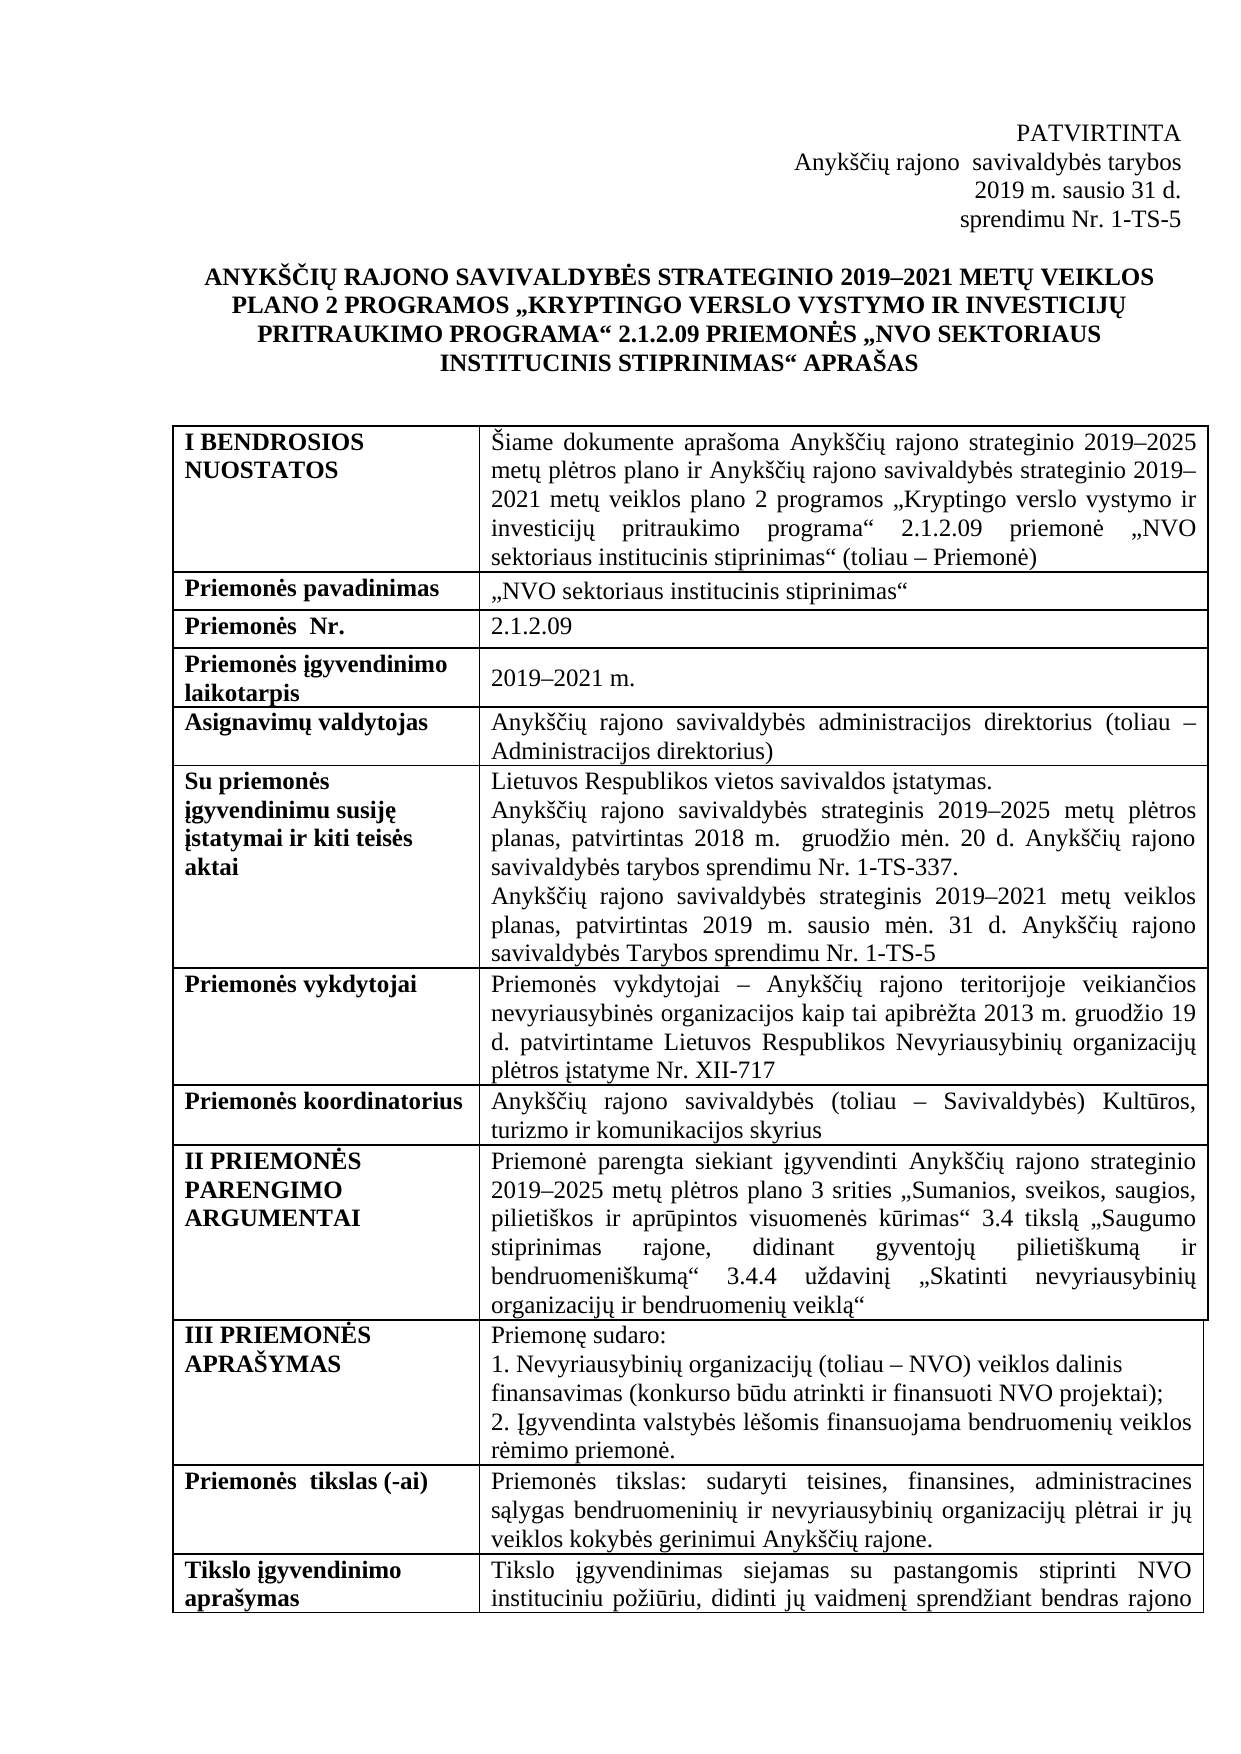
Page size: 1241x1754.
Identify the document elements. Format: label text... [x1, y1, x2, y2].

table_cell Priemonės Nr. [174, 611, 479, 647]
text PATVIRTINTA [327, 118, 1181, 147]
table_cell Priemonė parengta siekiant įgyvendinti Anykščių rajono strateginio 2019–2025 metų plėtros plano 3 srities „Sumanios, sveikos, saugios, pilietiškos ir aprūpintos visuomenės kūrimas“ 3.4 tikslą „Saugumo stiprinimas rajone, didinant gyventojų pilietiškumą ir bendruomeniškumą“ 3.4.4 uždavinį „Skatinti nevyriausybinių organizacijų ir bendruomenių veiklą“ [480, 1146, 1207, 1318]
table_cell III PRIEMONĖS APRAŠYMAS [174, 1321, 479, 1464]
table_cell [1204, 1464, 1208, 1553]
text sprendimu Nr. 1-TS-5 [177, 204, 1181, 233]
table_cell [1204, 1553, 1208, 1612]
table_cell Priemonės įgyvendinimo laikotarpis [174, 649, 479, 706]
table_cell Priemonės tikslas: sudaryti teisines, finansines, administracines sąlygas bendruomeninių ir nevyriausybinių organizacijų plėtrai ir jų veiklos kokybės gerinimui Anykščių rajone. [480, 1466, 1203, 1553]
table_cell Priemonės koordinatorius [174, 1086, 479, 1144]
text ANYKŠČIŲ RAJONO SAVIVALDYBĖS STRATEGINIO 2019–2021 METŲ VEIKLOS PLANO 2 PROGRAMOS „KRYPTINGO VERSLO VYSTYMO IR INVESTICIJŲ PRITRAUKIMO PROGRAMA“ 2.1.2.09 PRIEMONĖS „NVO SEKTORIAUS INSTITUCINIS STIPRINIMAS“ APRAŠAS [177, 262, 1181, 377]
table_cell 2019–2021 m. [480, 649, 1207, 706]
table_cell Priemonės tikslas (-ai) [174, 1466, 479, 1553]
text Anykščių rajono savivaldybės tarybos [327, 147, 1181, 176]
table_cell Su priemonės įgyvendinimu susiję įstatymai ir kiti teisės aktai [174, 766, 479, 967]
table_header Šiame dokumente aprašoma Anykščių rajono strateginio 2019–2025 metų plėtros plano ir Anykščių rajono savivaldybės strateginio 2019–2021 metų veiklos plano 2 programos „Kryptingo verslo vystymo ir investicijų pritraukimo programa“ 2.1.2.09 priemonė „NVO sektoriaus institucinis stiprinimas“ (toliau – Priemonė) [480, 427, 1207, 571]
table_cell Asignavimų valdytojas [174, 708, 479, 765]
table_cell Priemonės vykdytojai [174, 969, 479, 1084]
table_cell Lietuvos Respublikos vietos savivaldos įstatymas. Anykščių rajono savivaldybės strateginis 2019–2025 metų plėtros planas, patvirtintas 2018 m. gruodžio mėn. 20 d. Anykščių rajono savivaldybės tarybos sprendimu Nr. 1-TS-337. Anykščių rajono savivaldybės strateginis 2019–2021 metų veiklos planas, patvirtintas 2019 m. sausio mėn. 31 d. Anykščių rajono savivaldybės Tarybos sprendimu Nr. 1-TS-5 [480, 766, 1207, 967]
table_cell II PRIEMONĖS PARENGIMO ARGUMENTAI [174, 1146, 479, 1318]
table_cell Anykščių rajono savivaldybės administracijos direktorius (toliau – Administracijos direktorius) [480, 708, 1207, 765]
table_cell „NVO sektoriaus institucinis stiprinimas“ [480, 573, 1207, 609]
table_cell Priemonės pavadinimas [174, 573, 479, 609]
table_cell [1204, 1321, 1208, 1464]
table_cell Tikslo įgyvendinimas siejamas su pastangomis stiprinti NVO instituciniu požiūriu, didinti jų vaidmenį sprendžiant bendras rajono [480, 1555, 1203, 1612]
table_cell Priemonės vykdytojai – Anykščių rajono teritorijoje veikiančios nevyriausybinės organizacijos kaip tai apibrėžta 2013 m. gruodžio 19 d. patvirtintame Lietuvos Respublikos Nevyriausybinių organizacijų plėtros įstatyme Nr. XII-717 [480, 969, 1207, 1084]
text 2019 m. sausio 31 d. [177, 176, 1181, 204]
table_cell 2.1.2.09 [480, 611, 1207, 647]
table_cell Anykščių rajono savivaldybės (toliau – Savivaldybės) Kultūros, turizmo ir komunikacijos skyrius [480, 1086, 1207, 1144]
table_cell Tikslo įgyvendinimo aprašymas [174, 1555, 479, 1612]
table_header I BENDROSIOS NUOSTATOS [174, 427, 479, 571]
table_cell Priemonę sudaro: 1. Nevyriausybinių organizacijų (toliau – NVO) veiklos dalinis finansavimas (konkurso būdu atrinkti ir finansuoti NVO projektai); 2. Įgyvendinta valstybės lėšomis finansuojama bendruomenių veiklos rėmimo priemonė. [480, 1321, 1203, 1464]
